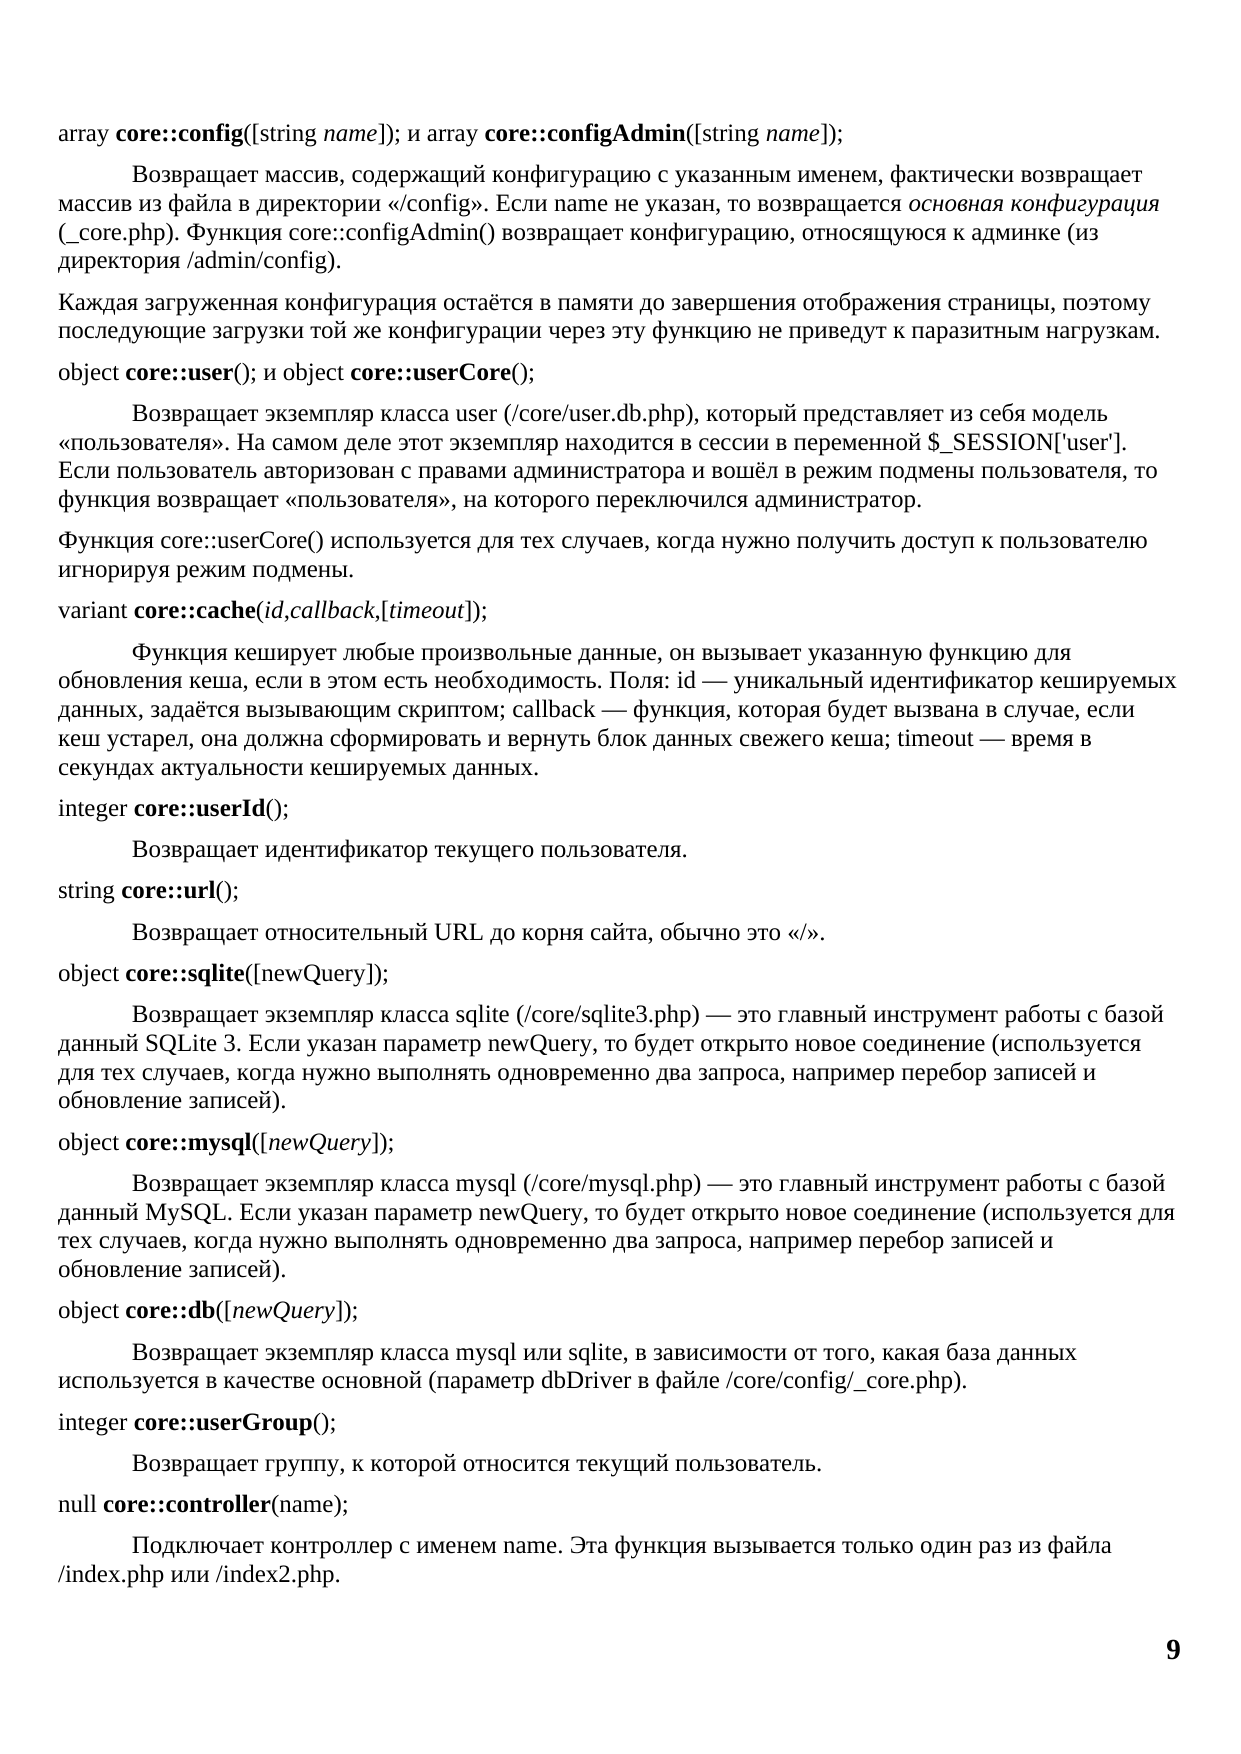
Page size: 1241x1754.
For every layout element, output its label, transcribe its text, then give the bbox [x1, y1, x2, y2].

text object core::mysql([newQuery]); [58, 1127, 1181, 1156]
text Каждая загруженная конфигурация остаётся в памяти до завершения отображения страницы, поэтому последующие загрузки той же конфигурации через эту функцию не приведут к паразитным нагрузкам. [58, 287, 1181, 344]
text object core::db([newQuery]); [58, 1296, 1181, 1324]
text object core::user(); и object core::userCore(); [58, 357, 1181, 386]
text Возвращает идентификатор текущего пользователя. [58, 834, 1181, 863]
text object core::sqlite([newQuery]); [58, 958, 1181, 987]
text integer core::userId(); [58, 793, 1181, 822]
text string core::url(); [58, 876, 1181, 904]
text integer core::userGroup(); [58, 1407, 1181, 1436]
text Возвращает экземпляр класса mysql или sqlite, в зависимости от того, какая база данных используется в качестве основной (параметр dbDriver в файле /core/config/_core.php). [58, 1337, 1181, 1394]
text Возвращает экземпляр класса user (/core/user.db.php), который представляет из себя модель «пользователя». На самом деле этот экземпляр находится в сессии в переменной $_SESSION['user']. Если пользователь авторизован с правами администратора и вошёл в режим подмены пользователя, то функция возвращает «пользователя», на которого переключился администратор. [58, 398, 1181, 513]
text Возвращает группу, к которой относится текущий пользователь. [58, 1448, 1181, 1477]
text Функция кеширует любые произвольные данные, он вызывает указанную функцию для обновления кеша, если в этом есть необходимость. Поля: id — уникальный идентификатор кешируемых данных, задаётся вызывающим скриптом; callback — функция, которая будет вызвана в случае, если кеш устарел, она должна сформировать и вернуть блок данных свежего кеша; timeout — время в секундах актуальности кешируемых данных. [58, 637, 1181, 781]
text Функция core::userCore() используется для тех случаев, когда нужно получить доступ к пользователю игнорируя режим подмены. [58, 526, 1181, 583]
text Возвращает относительный URL до корня сайта, обычно это «/». [58, 917, 1181, 946]
text Возвращает экземпляр класса sqlite (/core/sqlite3.php) — это главный инструмент работы с базой данный SQLite 3. Если указан параметр newQuery, то будет открыто новое соединение (используется для тех случаев, когда нужно выполнять одновременно два запроса, например перебор записей и обновление записей). [58, 999, 1181, 1114]
text array core::config([string name]); и array core::configAdmin([string name]); [58, 118, 1181, 147]
text Подключает контроллер с именем name. Эта функция вызывается только один раз из файла /index.php или /index2.php. [58, 1531, 1181, 1588]
text Возвращает массив, содержащий конфигурацию с указанным именем, фактически возвращает массив из файла в директории «/config». Если name не указан, то возвращается основная конфигурация (_core.php). Функция core::configAdmin() возвращает конфигурацию, относящуюся к админке (из директория /admin/config). [58, 159, 1181, 274]
text null core::controller(name); [58, 1489, 1181, 1518]
text Возвращает экземпляр класса mysql (/core/mysql.php) — это главный инструмент работы с базой данный MySQL. Если указан параметр newQuery, то будет открыто новое соединение (используется для тех случаев, когда нужно выполнять одновременно два запроса, например перебор записей и обновление записей). [58, 1168, 1181, 1283]
text variant core::cache(id,callback,[timeout]); [58, 596, 1181, 624]
